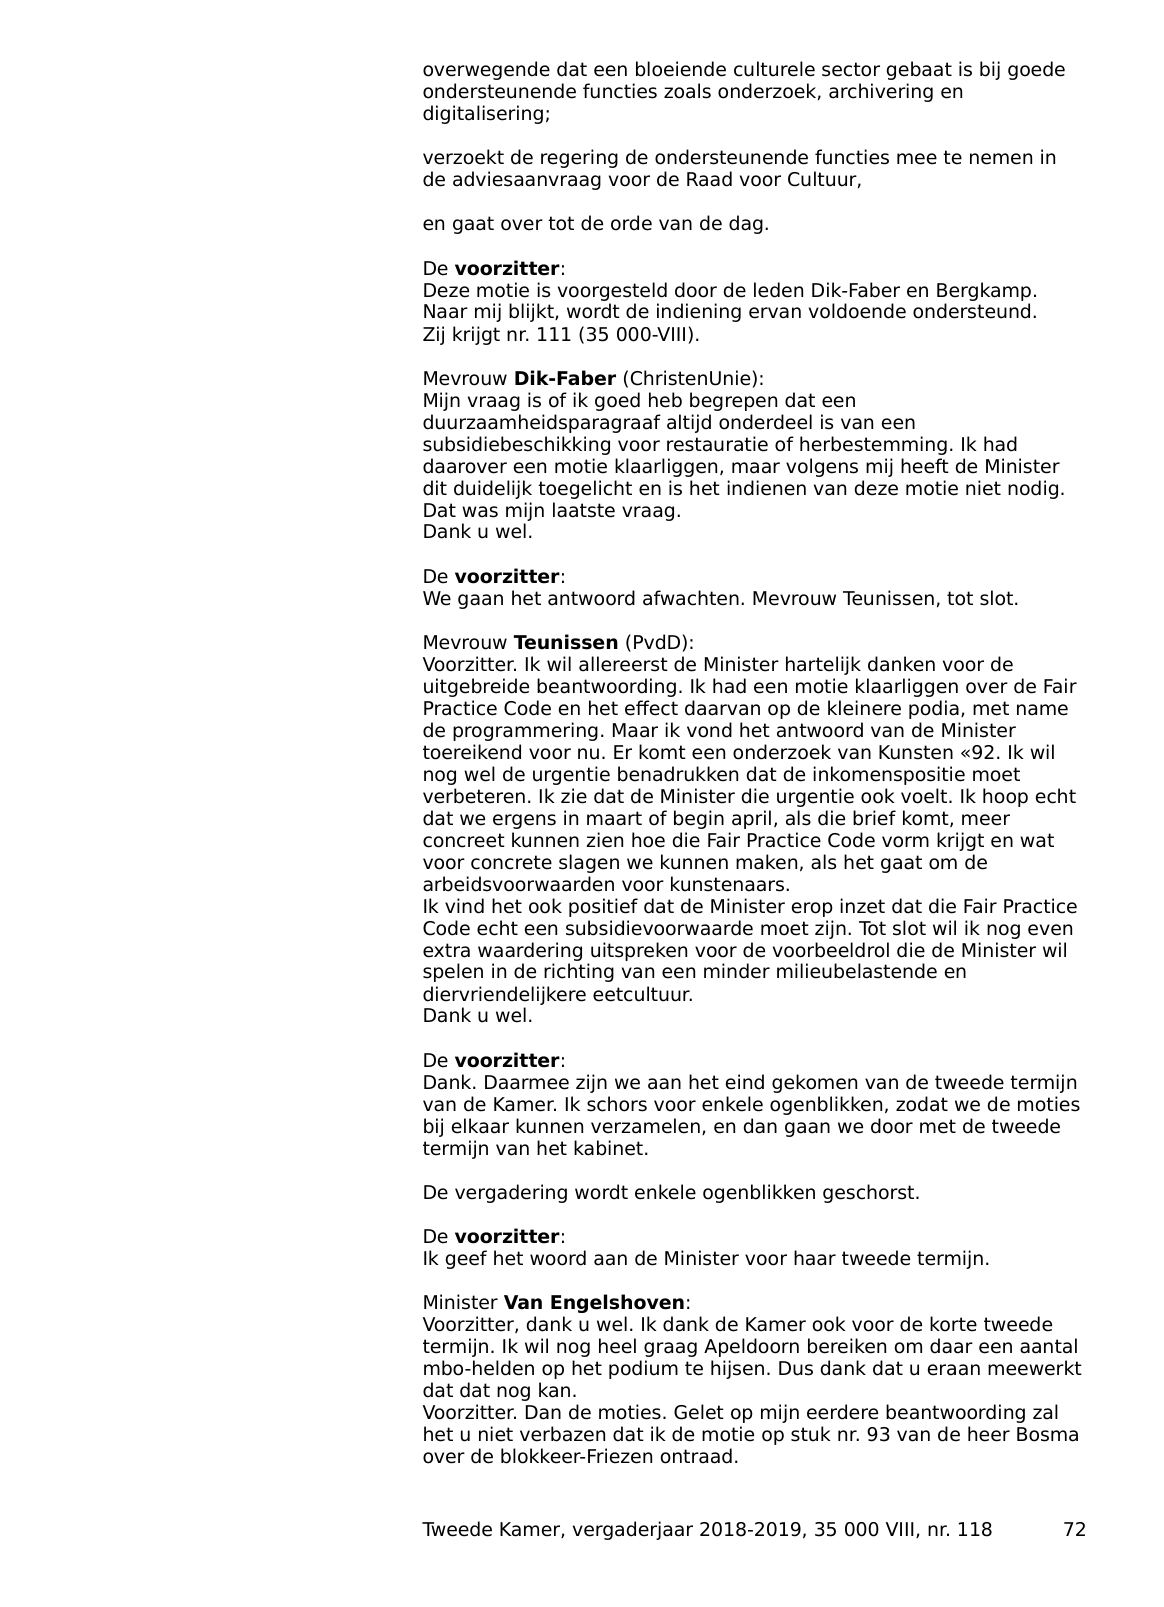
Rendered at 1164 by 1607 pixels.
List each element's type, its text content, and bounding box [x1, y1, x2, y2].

text Ik geef het woord aan de Minister voor haar tweede termijn. [422, 1248, 1087, 1270]
text Deze motie is voorgesteld door de leden Dik-Faber en Bergkamp. Naar mij blijkt, wordt de indiening ervan voldoende ondersteund. [422, 279, 1087, 323]
text Voorzitter, dank u wel. Ik dank de Kamer ook voor de korte tweede termijn. Ik wil nog heel graag Apeldoorn bereiken om daar een aantal mbo-helden op het podium te hijsen. Dus dank dat u eraan meewerkt dat dat nog kan. [422, 1314, 1087, 1402]
text Dank u wel. [422, 1005, 1087, 1027]
text Zij krijgt nr. 111 (35 000-VIII). [422, 323, 1087, 345]
text Minister Van Engelshoven: [422, 1292, 1087, 1314]
text De voorzitter: [422, 257, 1087, 279]
text en gaat over tot de orde van de dag. [422, 213, 1087, 235]
text Mevrouw Teunissen (PvdD): [422, 632, 1087, 654]
text Voorzitter. Ik wil allereerst de Minister hartelijk danken voor de uitgebreide beantwoording. Ik had een motie klaarliggen over de Fair Practice Code en het effect daarvan op de kleinere podia, met name de programmering. Maar ik vond het antwoord van de Minister toereikend voor nu. Er komt een onderzoek van Kunsten «92. Ik wil nog wel de urgentie benadrukken dat de inkomenspositie moet verbeteren. Ik zie dat de Minister die urgentie ook voelt. Ik hoop echt dat we ergens in maart of begin april, als die brief komt, meer concreet kunnen zien hoe die Fair Practice Code vorm krijgt en wat voor concrete slagen we kunnen maken, als het gaat om de arbeidsvoorwaarden voor kunstenaars. [422, 654, 1087, 896]
text De voorzitter: [422, 1226, 1087, 1248]
text Dank. Daarmee zijn we aan het eind gekomen van de tweede termijn van de Kamer. Ik schors voor enkele ogenblikken, zodat we de moties bij elkaar kunnen verzamelen, en dan gaan we door met de tweede termijn van het kabinet. [422, 1072, 1087, 1159]
text Mijn vraag is of ik goed heb begrepen dat een duurzaamheidsparagraaf altijd onderdeel is van een subsidiebeschikking voor restauratie of herbestemming. Ik had daarover een motie klaarliggen, maar volgens mij heeft de Minister dit duidelijk toegelicht en is het indienen van deze motie niet nodig. Dat was mijn laatste vraag. [422, 389, 1087, 521]
text De voorzitter: [422, 566, 1087, 588]
text De voorzitter: [422, 1049, 1087, 1072]
text verzoekt de regering de ondersteunende functies mee te nemen in de adviesaanvraag voor de Raad voor Cultuur, [422, 147, 1087, 191]
text Dank u wel. [422, 521, 1087, 543]
text Ik vind het ook positief dat de Minister erop inzet dat die Fair Practice Code echt een subsidievoorwaarde moet zijn. Tot slot wil ik nog even extra waardering uitspreken voor de voorbeeldrol die de Minister wil spelen in de richting van een minder milieubelastende en diervriendelijkere eetcultuur. [422, 896, 1087, 1005]
text De vergadering wordt enkele ogenblikken geschorst. [422, 1182, 1087, 1204]
text Voorzitter. Dan de moties. Gelet op mijn eerdere beantwoording zal het u niet verbazen dat ik de motie op stuk nr. 93 van de heer Bosma over de blokkeer-Friezen ontraad. [422, 1402, 1087, 1468]
text We gaan het antwoord afwachten. Mevrouw Teunissen, tot slot. [422, 588, 1087, 609]
text overwegende dat een bloeiende culturele sector gebaat is bij goede ondersteunende functies zoals onderzoek, archivering en digitalisering; [422, 59, 1087, 125]
text Mevrouw Dik-Faber (ChristenUnie): [422, 368, 1087, 389]
